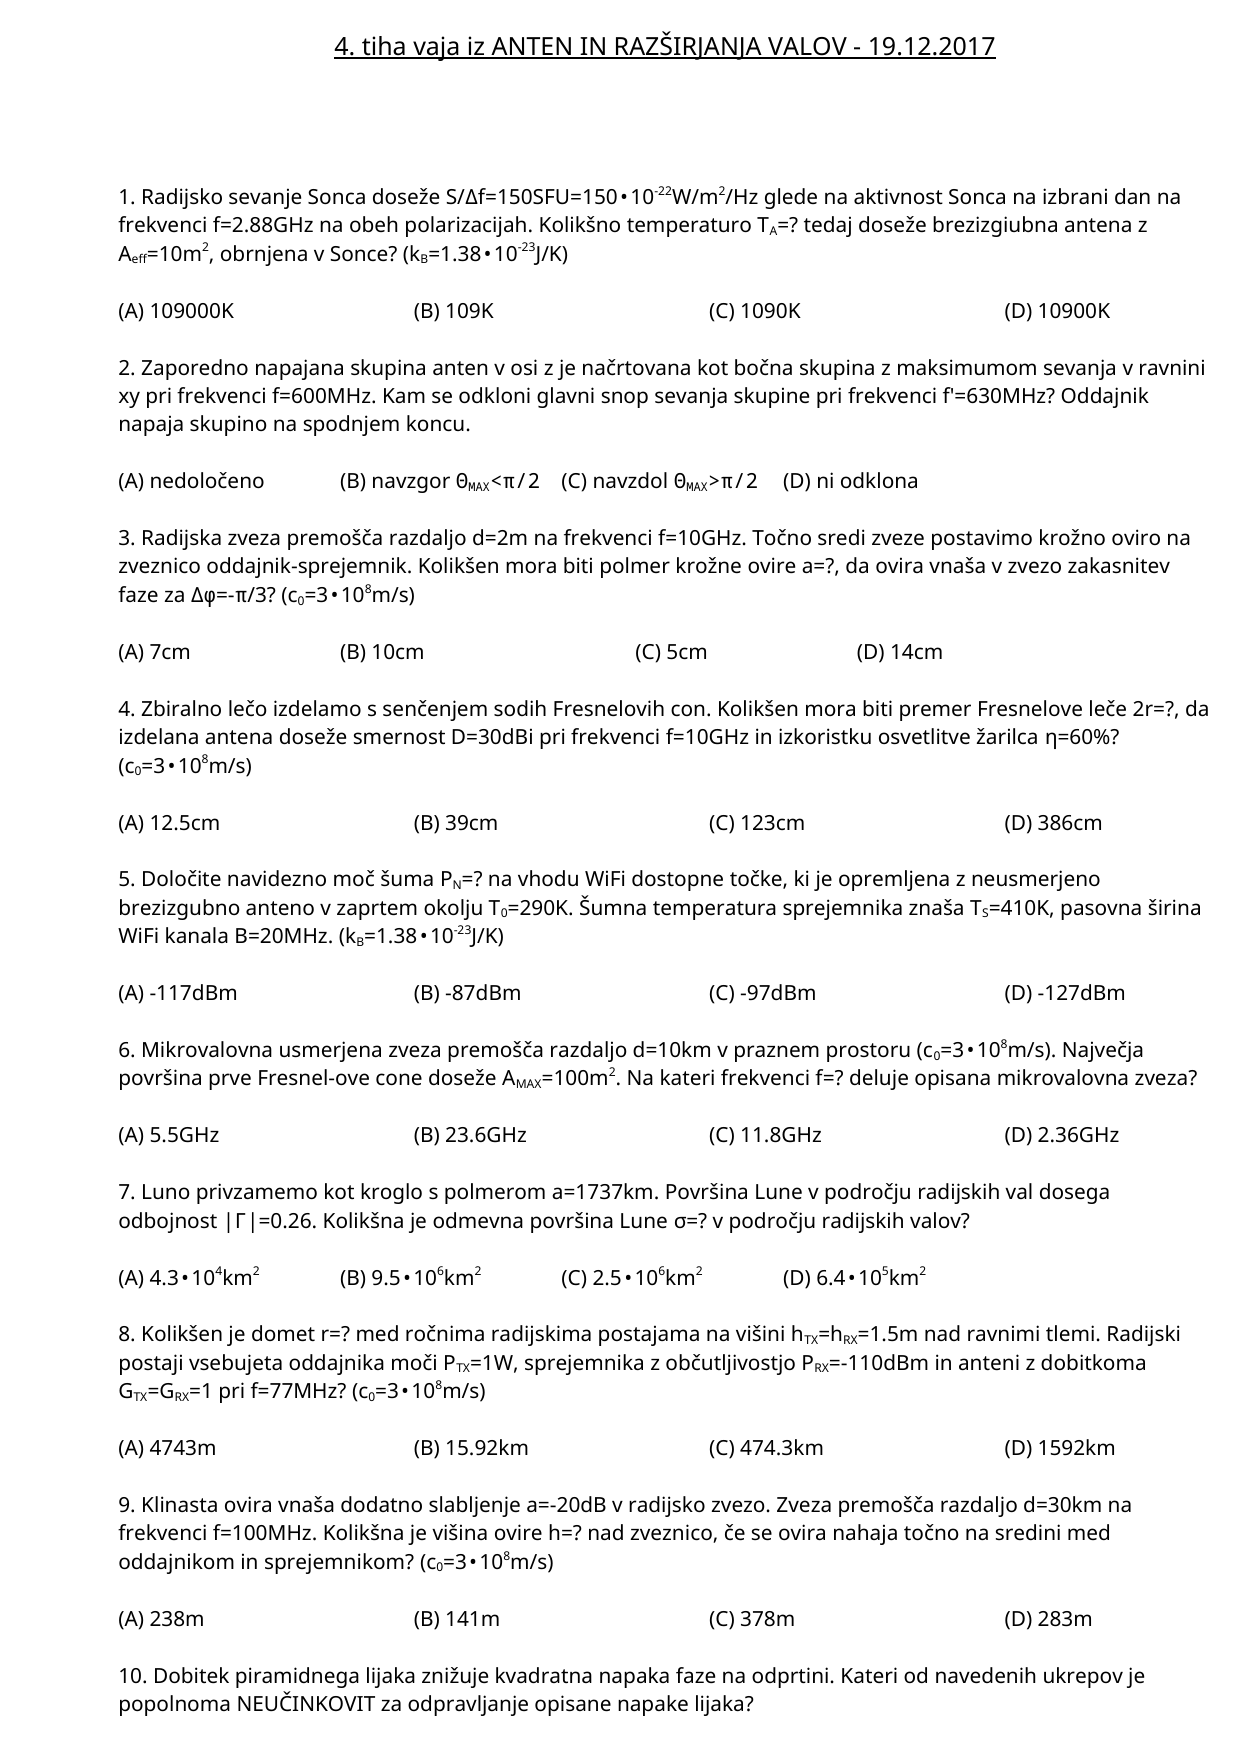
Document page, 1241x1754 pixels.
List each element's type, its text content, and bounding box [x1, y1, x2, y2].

text (A) 12.5cm (B) 39cm (C) 123cm (D) 386cm [118, 808, 1212, 836]
text 4. Zbiralno lečo izdelamo s senčenjem sodih Fresnelovih con. Kolikšen mora biti premer Fresnelove leče 2r=?, da izdelana antena doseže smernost D=30dBi pri frekvenci f=10GHz in izkoristku osvetlitve žarilca η=60%? (c0=3•108m/s) [118, 694, 1212, 779]
text (A) -117dBm (B) -87dBm (C) -97dBm (D) -127dBm [118, 978, 1212, 1007]
text (A) nedoločeno (B) navzgor ΘMAX<π/2 (C) navzdol ΘMAX>π/2 (D) ni odklona [118, 466, 1212, 495]
text (A) 238m (B) 141m (C) 378m (D) 283m [118, 1604, 1212, 1632]
text 10. Dobitek piramidnega lijaka znižuje kvadratna napaka faze na odprtini. Kateri od navedenih ukrepov je popolnoma NEUČINKOVIT za odpravljanje opisane napake lijaka? [118, 1661, 1212, 1718]
text 1. Radijsko sevanje Sonca doseže S/Δf=150SFU=150•10-22W/m2/Hz glede na aktivnost Sonca na izbrani dan na frekvenci f=2.88GHz na obeh polarizacijah. Kolikšno temperaturo TA=? tedaj doseže brezizgiubna antena z Aeff=10m2, obrnjena v Sonce? (kB=1.38•10-23J/K) [118, 182, 1212, 267]
text 5. Določite navidezno moč šuma PN=? na vhodu WiFi dostopne točke, ki je opremljena z neusmerjeno brezizgubno anteno v zaprtem okolju T0=290K. Šumna temperatura sprejemnika znaša TS=410K, pasovna širina WiFi kanala B=20MHz. (kB=1.38•10-23J/K) [118, 864, 1212, 950]
text 3. Radijska zveza premošča razdaljo d=2m na frekvenci f=10GHz. Točno sredi zveze postavimo krožno oviro na zveznico oddajnik-sprejemnik. Kolikšen mora biti polmer krožne ovire a=?, da ovira vnaša v zvezo zakasnitev faze za Δφ=-π/3? (c0=3•108m/s) [118, 523, 1212, 608]
text 4. tiha vaja iz ANTEN IN RAZŠIRJANJA VALOV - 19.12.2017 [118, 28, 1212, 63]
text 6. Mikrovalovna usmerjena zveza premošča razdaljo d=10km v praznem prostoru (c0=3•108m/s). Največja površina prve Fresnel-ove cone doseže AMAX=100m2. Na kateri frekvenci f=? deluje opisana mikrovalovna zveza? [118, 1035, 1212, 1092]
text (A) 7cm (B) 10cm (C) 5cm (D) 14cm [118, 637, 1212, 665]
text (A) 109000K (B) 109K (C) 1090K (D) 10900K [118, 296, 1212, 324]
text 2. Zaporedno napajana skupina anten v osi z je načrtovana kot bočna skupina z maksimumom sevanja v ravnini xy pri frekvenci f=600MHz. Kam se odkloni glavni snop sevanja skupine pri frekvenci f'=630MHz? Oddajnik napaja skupino na spodnjem koncu. [118, 353, 1212, 438]
text 9. Klinasta ovira vnaša dodatno slabljenje a=-20dB v radijsko zvezo. Zveza premošča razdaljo d=30km na frekvenci f=100MHz. Kolikšna je višina ovire h=? nad zveznico, če se ovira nahaja točno na sredini med oddajnikom in sprejemnikom? (c0=3•108m/s) [118, 1490, 1212, 1575]
text (A) 4743m (B) 15.92km (C) 474.3km (D) 1592km [118, 1433, 1212, 1462]
text (A) 5.5GHz (B) 23.6GHz (C) 11.8GHz (D) 2.36GHz [118, 1120, 1212, 1149]
text 8. Kolikšen je domet r=? med ročnima radijskima postajama na višini hTX=hRX=1.5m nad ravnimi tlemi. Radijski postaji vsebujeta oddajnika moči PTX=1W, sprejemnika z občutljivostjo PRX=-110dBm in anteni z dobitkoma GTX=GRX=1 pri f=77MHz? (c0=3•108m/s) [118, 1319, 1212, 1405]
text (A) 4.3•104km2 (B) 9.5•106km2 (C) 2.5•106km2 (D) 6.4•105km2 [118, 1263, 1212, 1291]
text 7. Luno privzamemo kot kroglo s polmerom a=1737km. Površina Lune v področju radijskih val dosega odbojnost |Γ|=0.26. Kolikšna je odmevna površina Lune σ=? v področju radijskih valov? [118, 1177, 1212, 1234]
